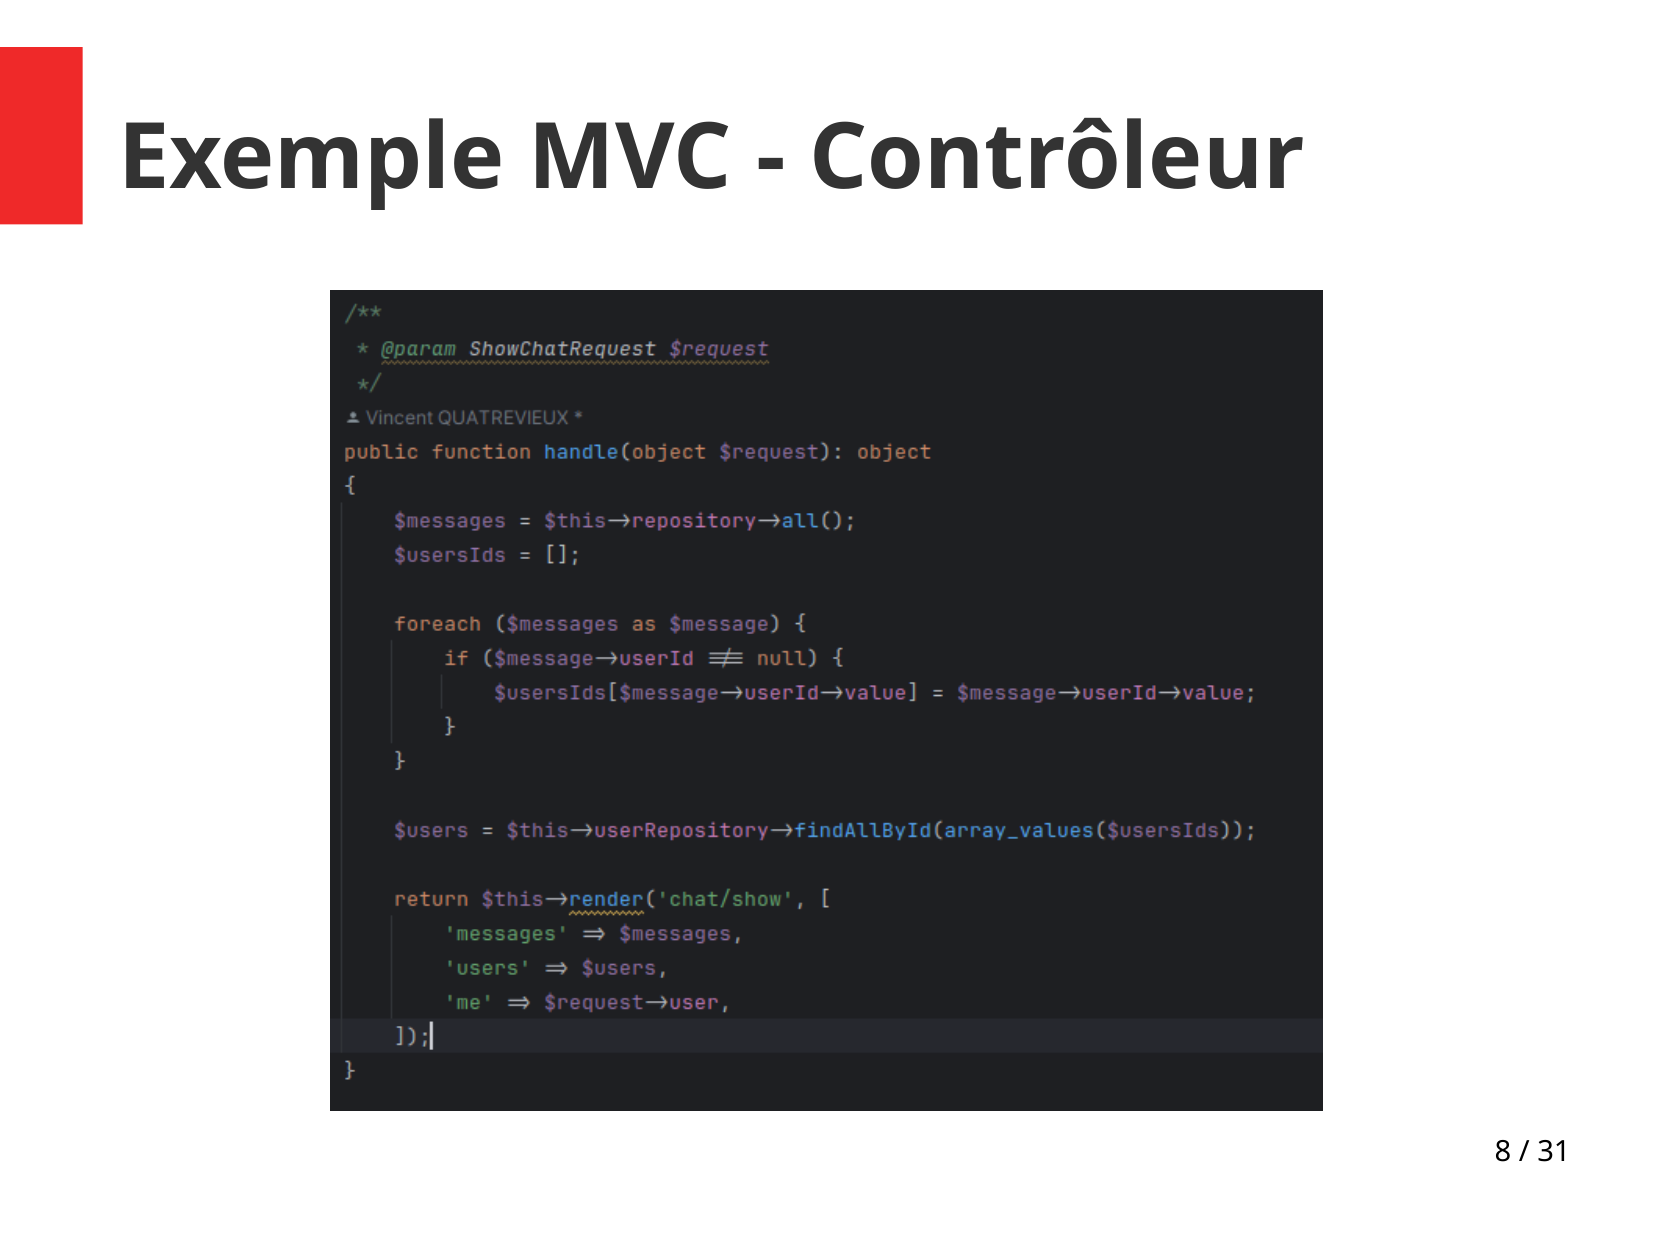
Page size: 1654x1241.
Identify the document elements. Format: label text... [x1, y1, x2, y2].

title Exemple MVC - Contrôleur [118, 49, 1571, 257]
picture [330, 290, 1323, 1111]
